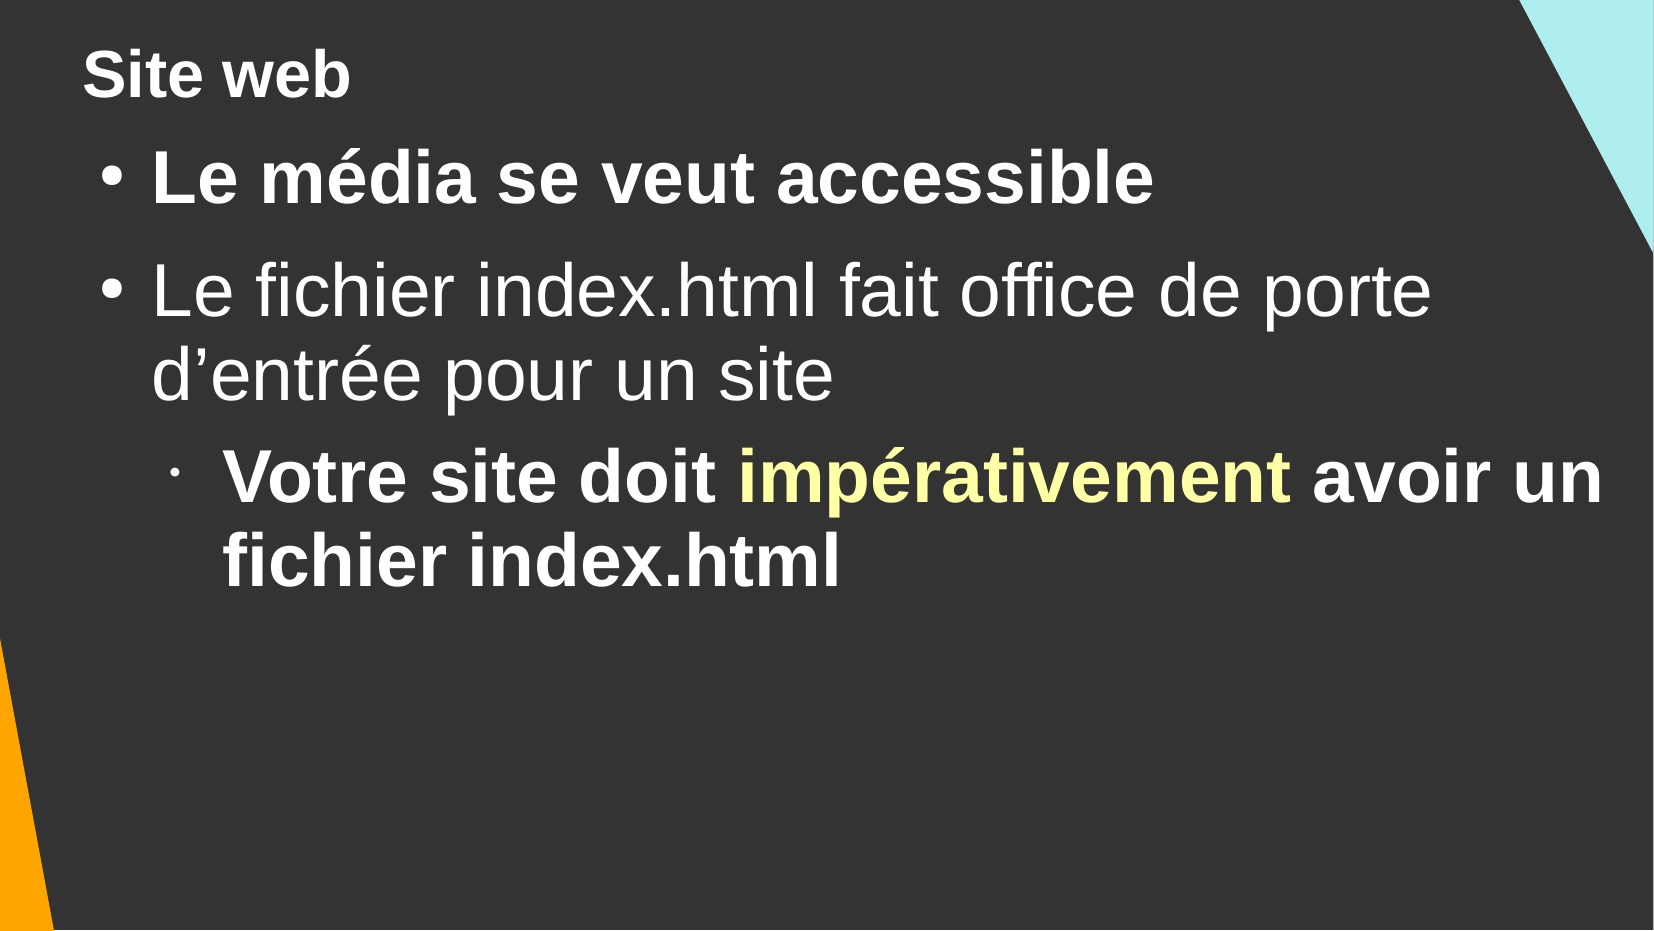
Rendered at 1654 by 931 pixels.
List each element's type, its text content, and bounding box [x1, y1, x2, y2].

text_box [1519, 0, 1654, 255]
list Le média se veut accessible Le fichier index.html fait office de porte d’entrée pour un site Votre site doit impérativement avoir un fichier index.html [80, 135, 1605, 789]
title Site web [82, 36, 1571, 114]
text_box [0, 638, 55, 931]
